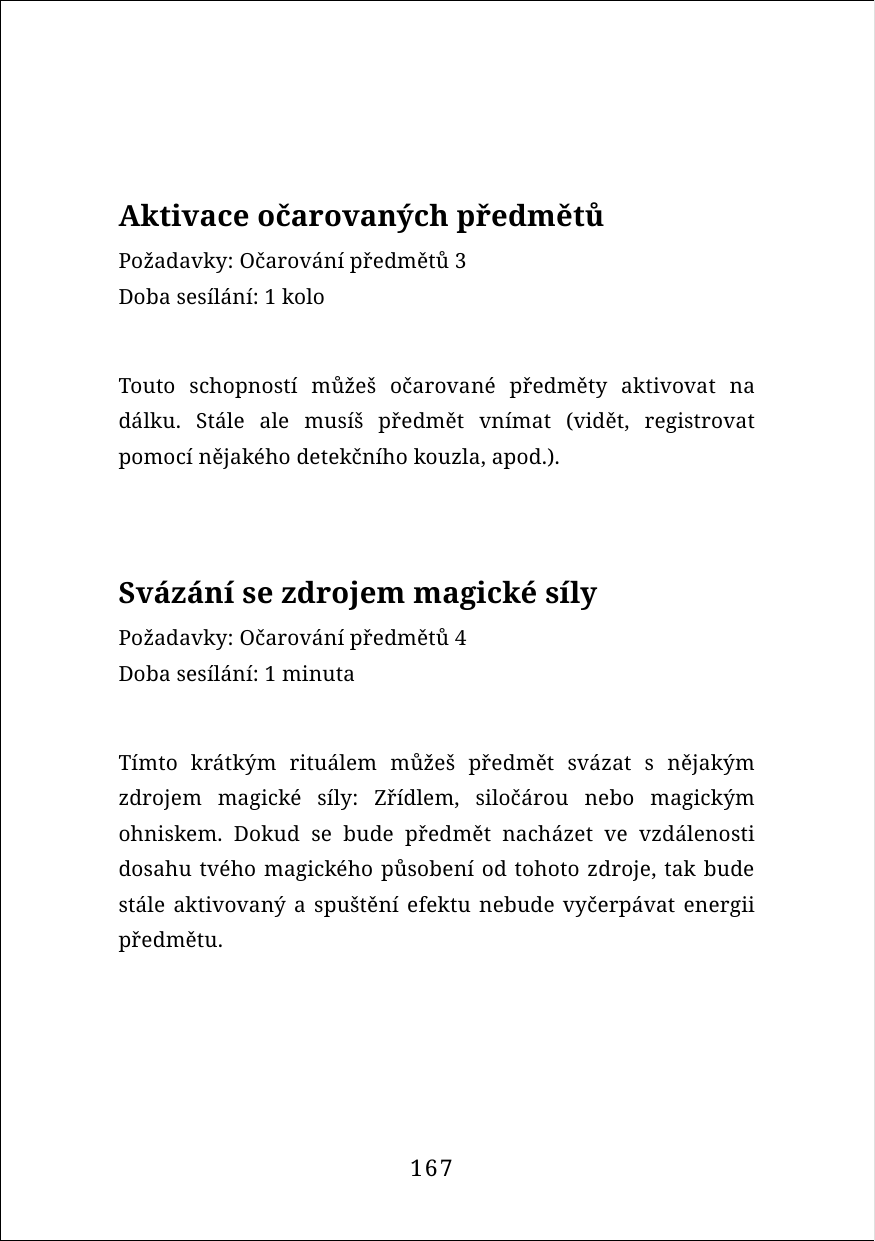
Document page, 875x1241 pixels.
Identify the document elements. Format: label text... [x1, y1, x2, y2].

text Požadavky: Očarování předmětů 3 Doba sesílání: 1 kolo [118, 247, 756, 346]
subtitle Svázání se zdrojem magické síly [118, 572, 756, 612]
text Tímto krátkým rituálem můžeš předmět svázat s nějakým zdrojem magické síly: Zřídlem, siločárou nebo magickým ohniskem. Dokud se bude předmět nacházet ve vzdálenosti dosahu tvého magického působení od tohoto zdroje, tak bude stále aktivovaný a spuštění efektu nebude vyčerpávat energii předmětu. [118, 748, 756, 954]
subtitle Aktivace očarovaných předmětů [118, 195, 756, 235]
text Požadavky: Očarování předmětů 4 Doba sesílání: 1 minuta [118, 623, 756, 723]
text Touto schopností můžeš očarované předměty aktivovat na dálku. Stále ale musíš předmět vnímat (vidět, registrovat pomocí nějakého detekčního kouzla, apod.). [118, 371, 756, 470]
